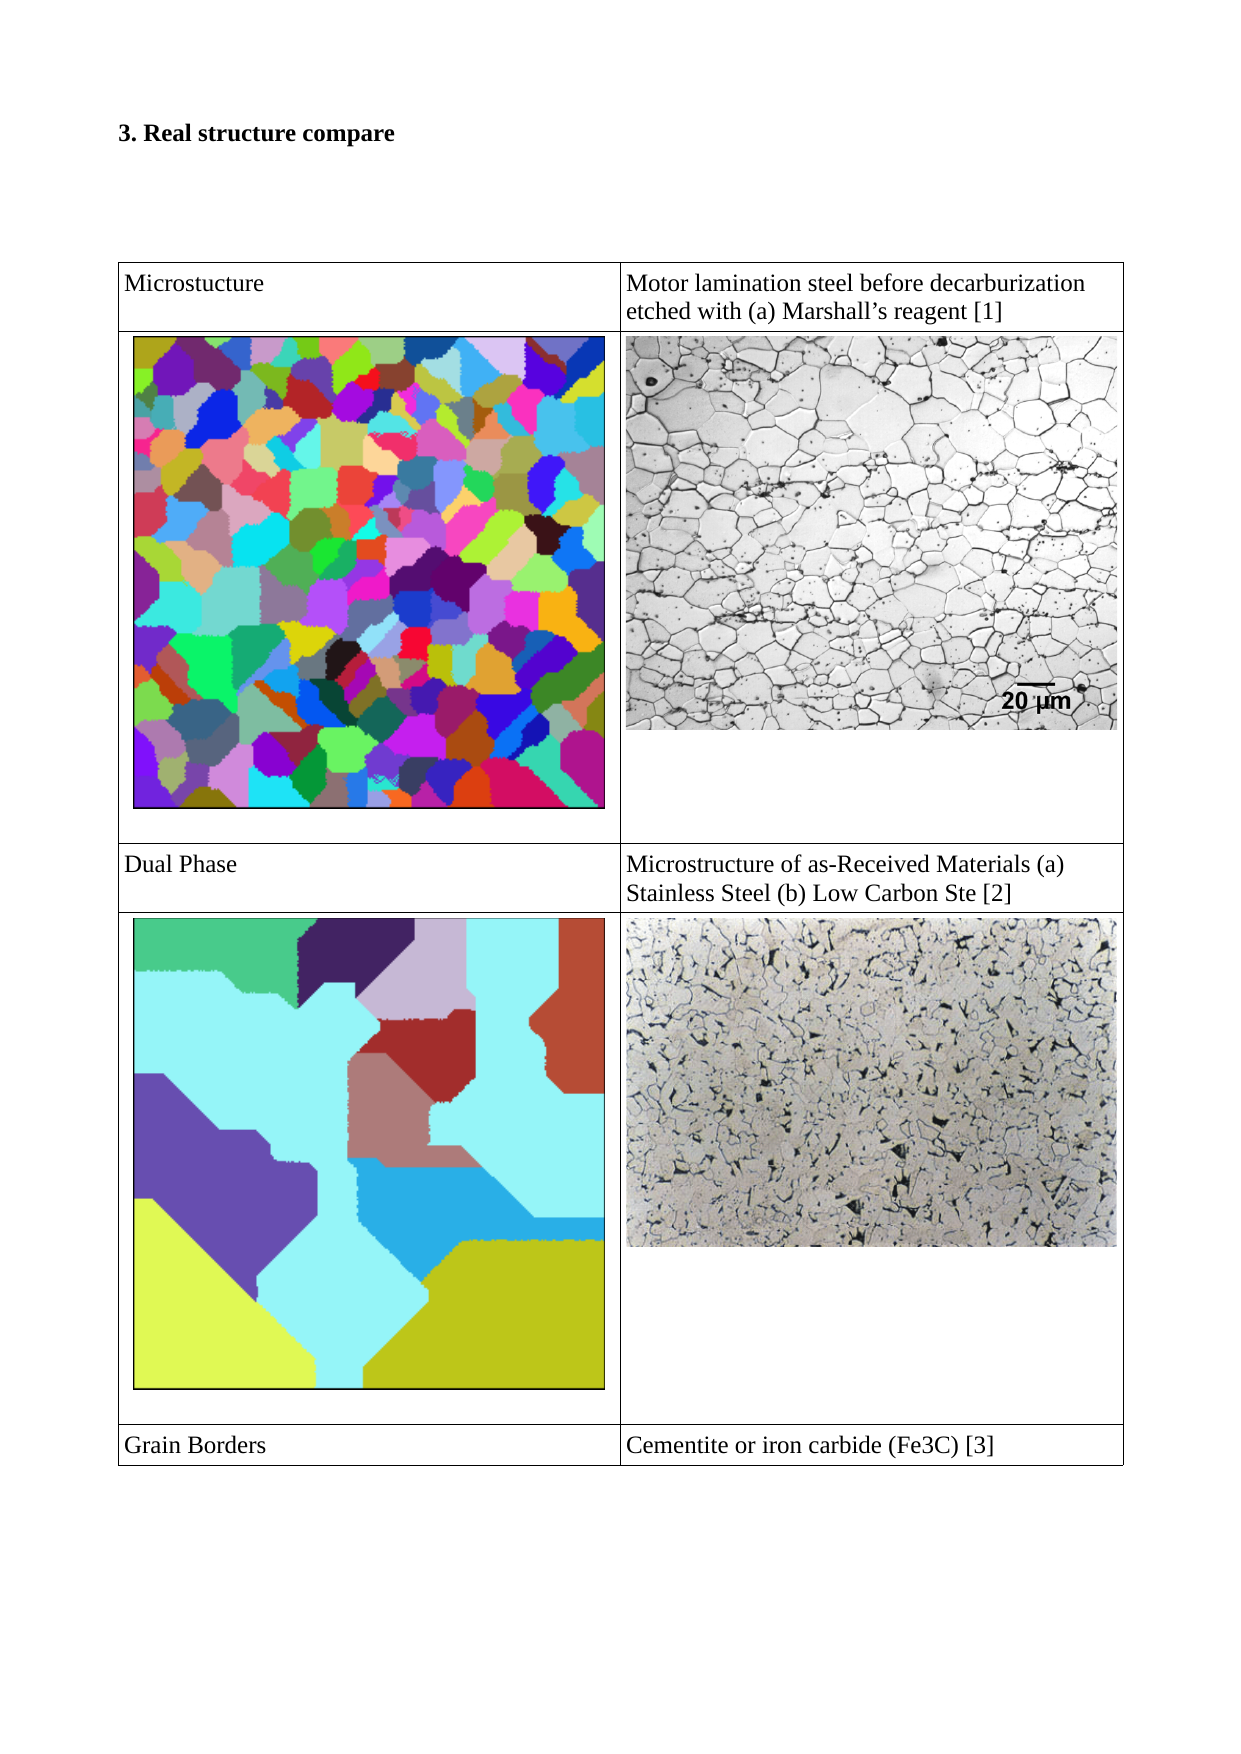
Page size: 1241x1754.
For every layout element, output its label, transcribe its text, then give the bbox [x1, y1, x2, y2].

table_header Microstucture [119, 263, 620, 331]
table_cell Grain Borders [119, 1425, 620, 1465]
picture [133, 336, 605, 809]
table_cell [119, 913, 620, 1424]
picture [626, 918, 1117, 1247]
text 3. Real structure compare [118, 118, 1122, 147]
table_cell [621, 332, 1123, 843]
picture [625, 336, 1118, 730]
table_cell Cementite or iron carbide (Fe3C) [3] [621, 1425, 1123, 1465]
table_cell [621, 913, 1123, 1424]
table_header Motor lamination steel before decarburization etched with (a) Marshall’s reagent [1] [621, 263, 1123, 331]
table_cell Dual Phase [119, 844, 620, 912]
picture [133, 918, 605, 1390]
table_cell Microstructure of as-Received Materials (a) Stainless Steel (b) Low Carbon Ste [2] [621, 844, 1123, 912]
table_cell [119, 332, 620, 843]
